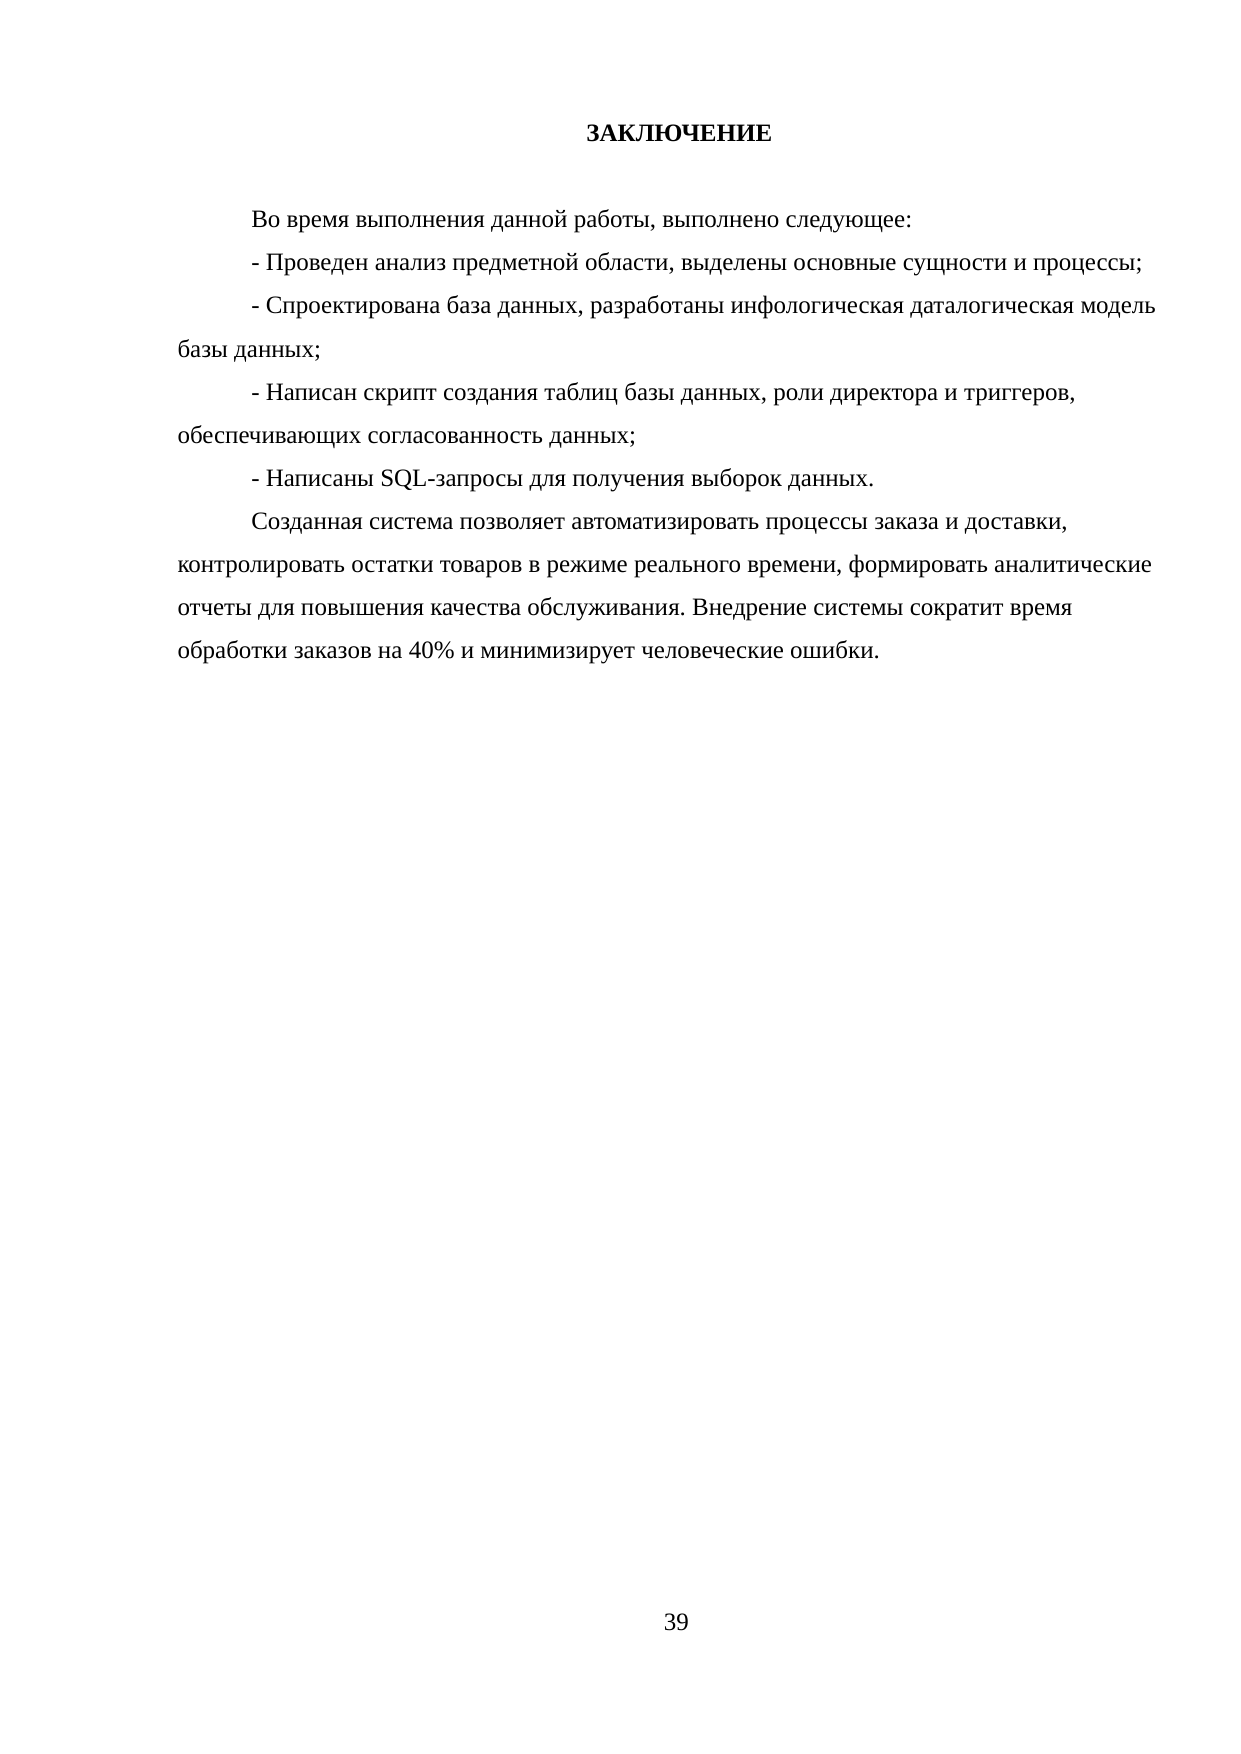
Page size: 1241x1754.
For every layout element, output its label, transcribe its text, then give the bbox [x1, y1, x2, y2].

list - Написан скрипт создания таблиц базы данных, роли директора и триггеров, обеспечивающих согласованность данных; [177, 377, 1181, 449]
list - Спроектирована база данных, разработаны инфологическая даталогическая модель базы данных; [177, 291, 1181, 362]
text ЗАКЛЮЧЕНИЕ [177, 118, 1181, 147]
text Созданная система позволяет автоматизировать процессы заказа и доставки, контролировать остатки товаров в режиме реального времени, формировать аналитические отчеты для повышения качества обслуживания. Внедрение системы сократит время обработки заказов на 40% и минимизирует человеческие ошибки. [177, 506, 1181, 664]
list - Проведен анализ предметной области, выделены основные сущности и процессы; [177, 247, 1181, 276]
text Во время выполнения данной работы, выполнено следующее: [177, 204, 1181, 233]
list - Написаны SQL-запросы для получения выборок данных. [177, 463, 1181, 492]
